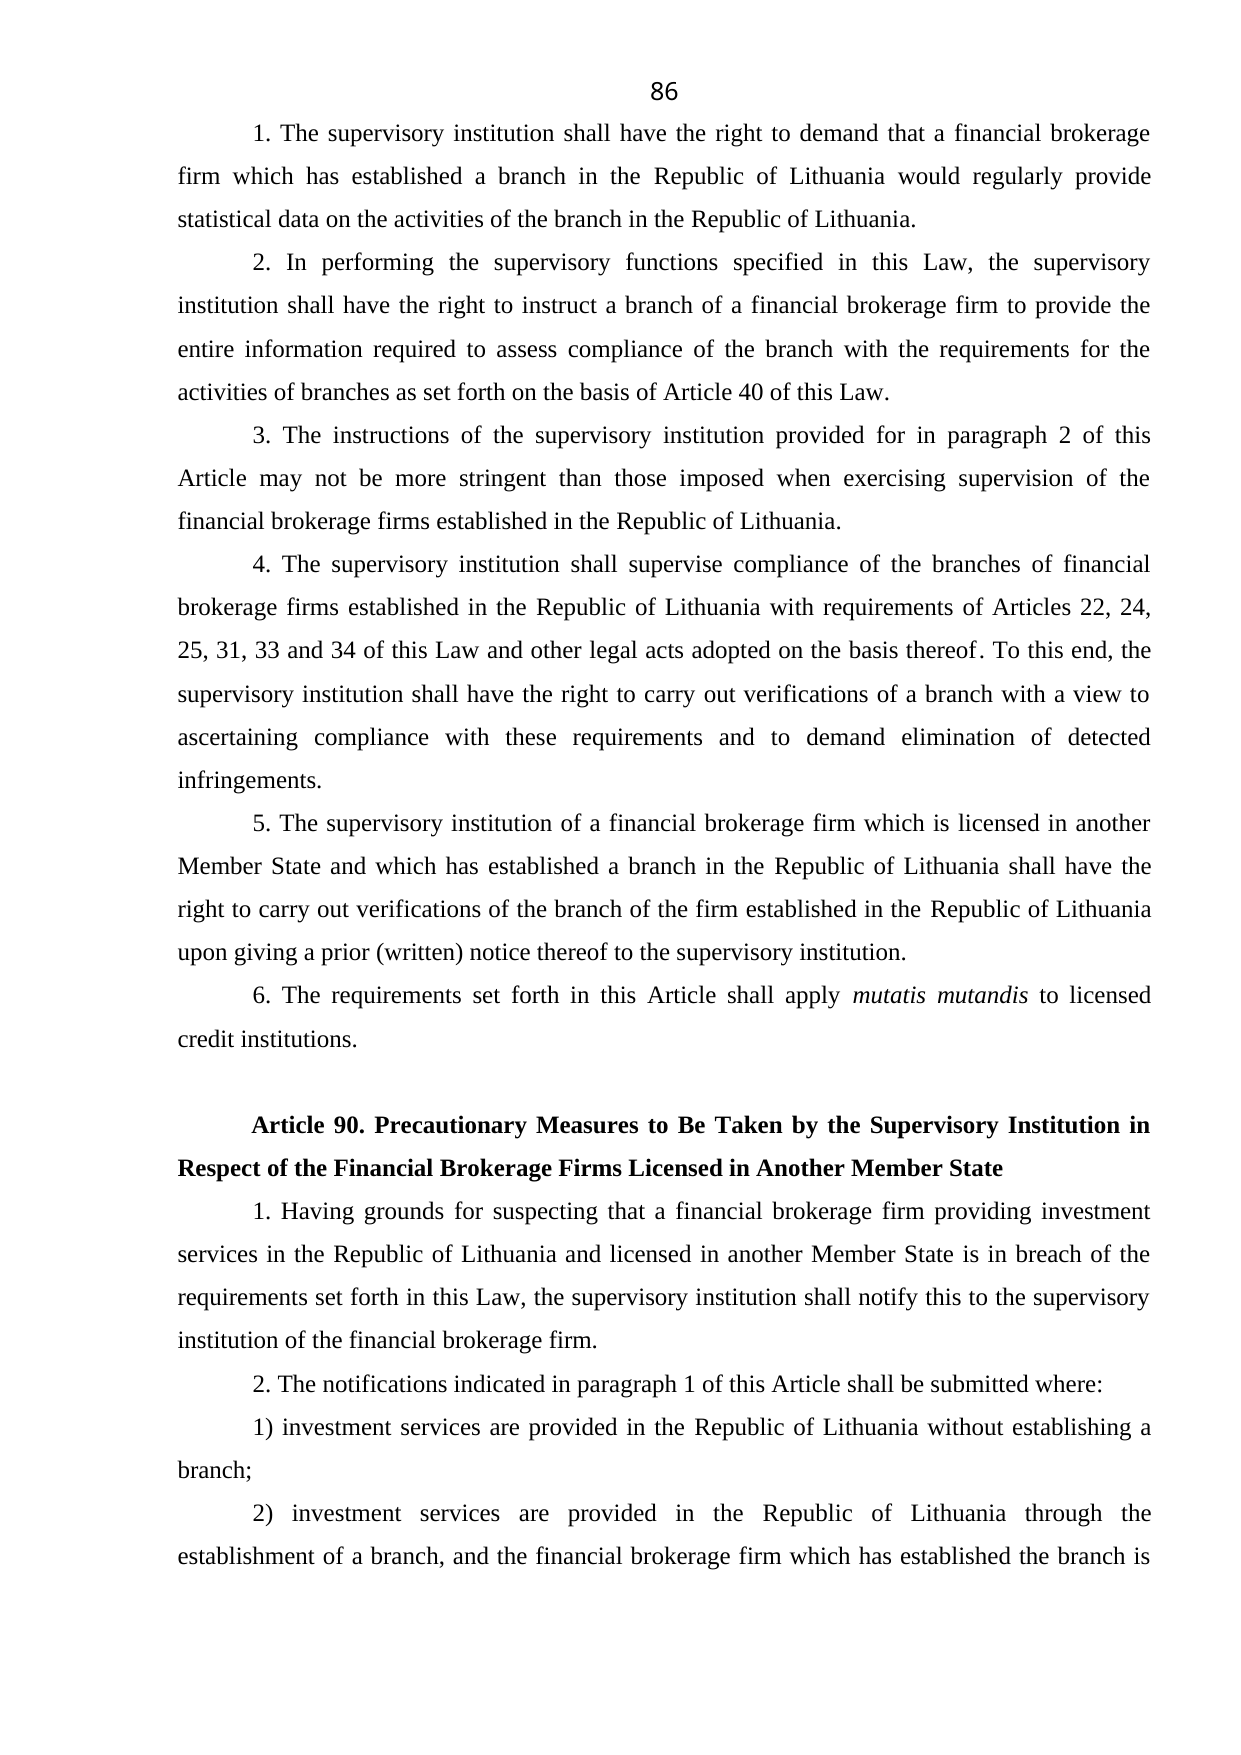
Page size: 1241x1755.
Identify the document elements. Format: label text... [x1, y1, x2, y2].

text 3. The instructions of the supervisory institution provided for in paragraph 2 of this Article may not be more stringent than those imposed when exercising supervision of the financial brokerage firms established in the Republic of Lithuania. [177, 420, 1152, 535]
text 2. In performing the supervisory functions specified in this Law, the supervisory institution shall have the right to instruct a branch of a financial brokerage firm to provide the entire information required to assess compliance of the branch with the requirements for the activities of branches as set forth on the basis of Article 40 of this Law. [177, 247, 1152, 406]
text 5. The supervisory institution of a financial brokerage firm which is licensed in another Member State and which has established a branch in the Republic of Lithuania shall have the right to carry out verifications of the branch of the firm established in the Republic of Lithuania upon giving a prior (written) notice thereof to the supervisory institution. [177, 808, 1152, 966]
text Article 90. Precautionary Measures to Be Taken by the Supervisory Institution in Respect of the Financial Brokerage Firms Licensed in Another Member State [177, 1110, 1152, 1182]
text 4. The supervisory institution shall supervise compliance of the branches of financial brokerage firms established in the Republic of Lithuania with requirements of Articles 22, 24, 25, 31, 33 and 34 of this Law and other legal acts adopted on the basis thereof. To this end, the supervisory institution shall have the right to carry out verifications of a branch with a view to ascertaining compliance with these requirements and to demand elimination of detected infringements. [177, 549, 1152, 794]
text 6. The requirements set forth in this Article shall apply mutatis mutandis to licensed credit institutions. [177, 981, 1152, 1052]
text 1) investment services are provided in the Republic of Lithuania without establishing a branch; [177, 1412, 1152, 1484]
text 1. The supervisory institution shall have the right to demand that a financial brokerage firm which has established a branch in the Republic of Lithuania would regularly provide statistical data on the activities of the branch in the Republic of Lithuania. [177, 118, 1152, 233]
text 1. Having grounds for suspecting that a financial brokerage firm providing investment services in the Republic of Lithuania and licensed in another Member State is in breach of the requirements set forth in this Law, the supervisory institution shall notify this to the supervisory institution of the financial brokerage firm. [177, 1196, 1152, 1354]
text 2) investment services are provided in the Republic of Lithuania through the establishment of a branch, and the financial brokerage firm which has established the branch is [177, 1498, 1152, 1570]
text 2. The notifications indicated in paragraph 1 of this Article shall be submitted where: [177, 1369, 1152, 1397]
